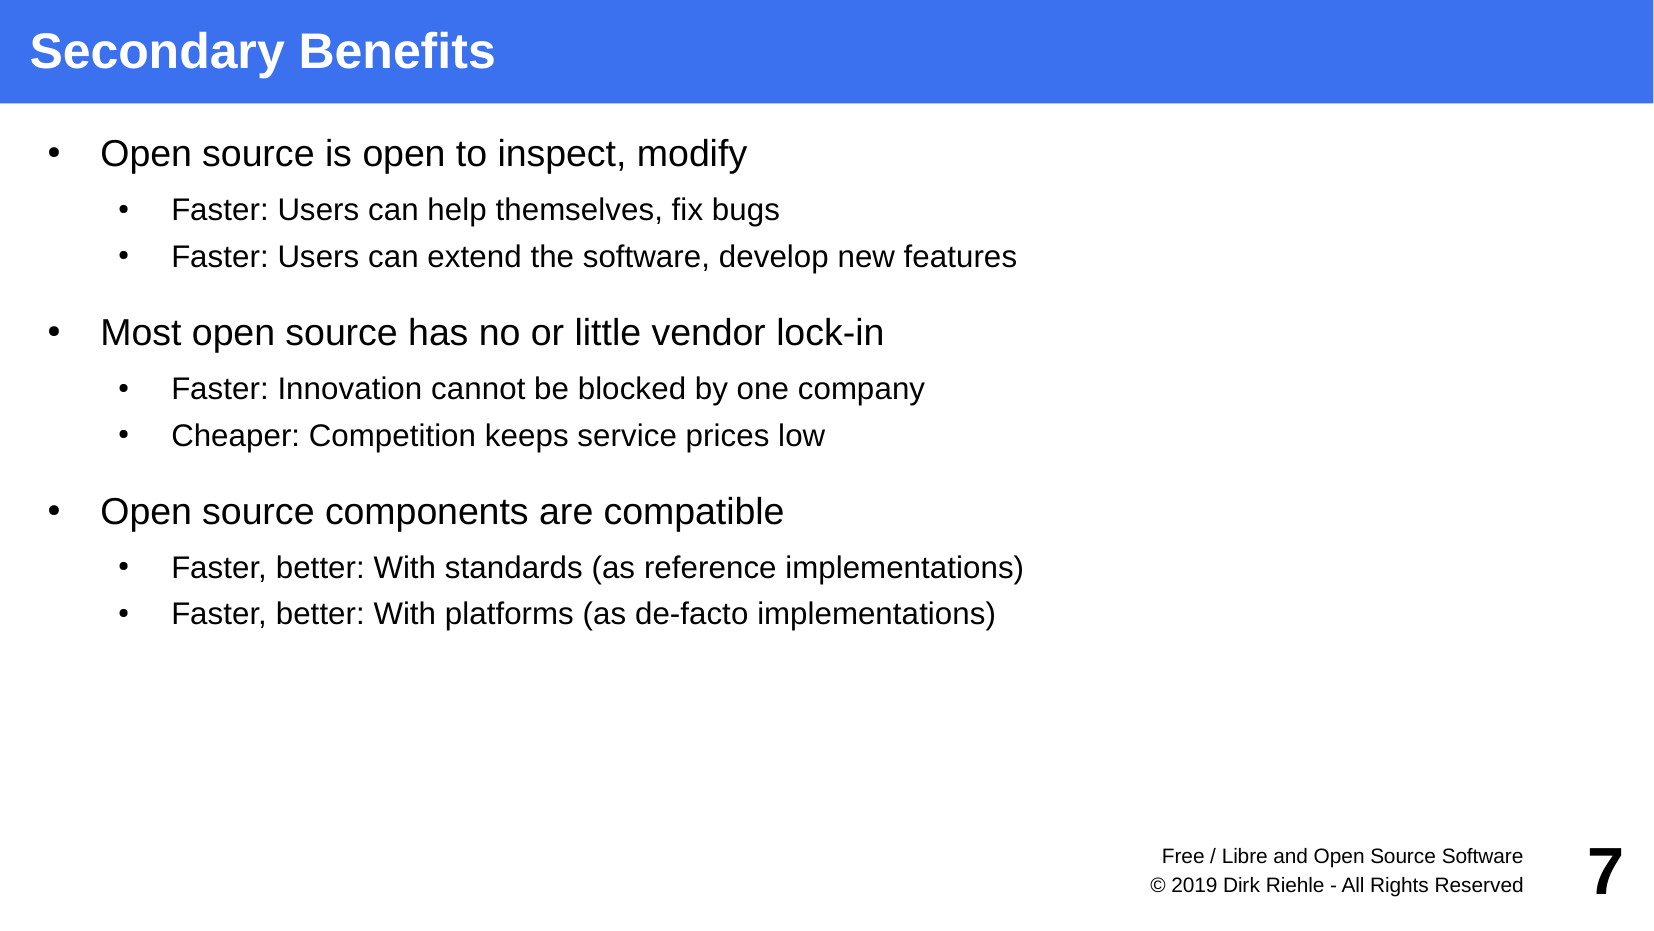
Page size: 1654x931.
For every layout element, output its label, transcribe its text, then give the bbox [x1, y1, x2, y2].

title Secondary Benefits [0, 0, 1654, 104]
list Open source is open to inspect, modify Faster: Users can help themselves, fix bugs Faster: Users can extend the software, develop new features Most open source has no or little vendor lock-in Faster: Innovation cannot be blocked by one company Cheaper: Competition keeps service prices low Open source components are compatible Faster, better: With standards (as reference implementations) Faster, better: With platforms (as de-facto implementations) [29, 132, 1625, 813]
